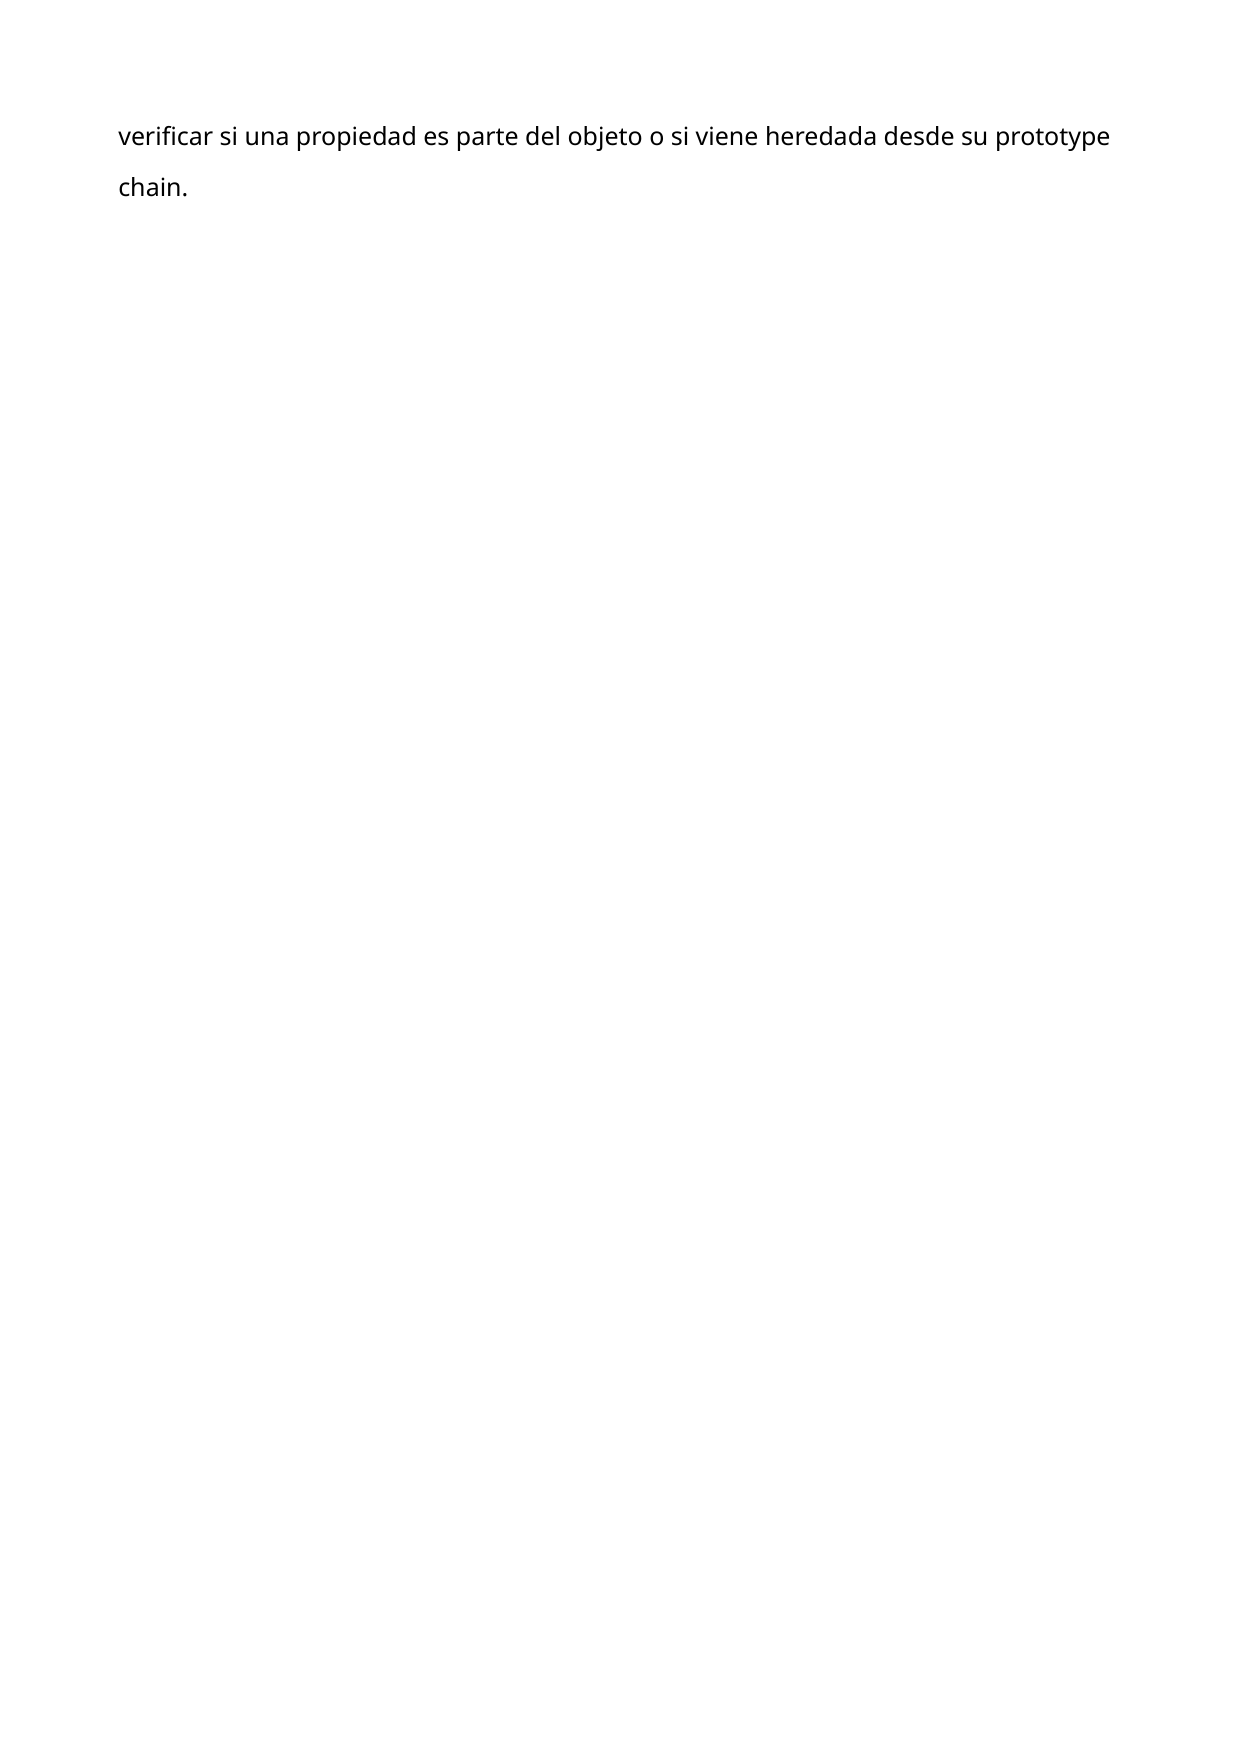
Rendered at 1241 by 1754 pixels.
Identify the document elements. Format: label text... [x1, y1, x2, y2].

text verificar si una propiedad es parte del objeto o si viene heredada desde su prototype chain. [118, 118, 1122, 203]
